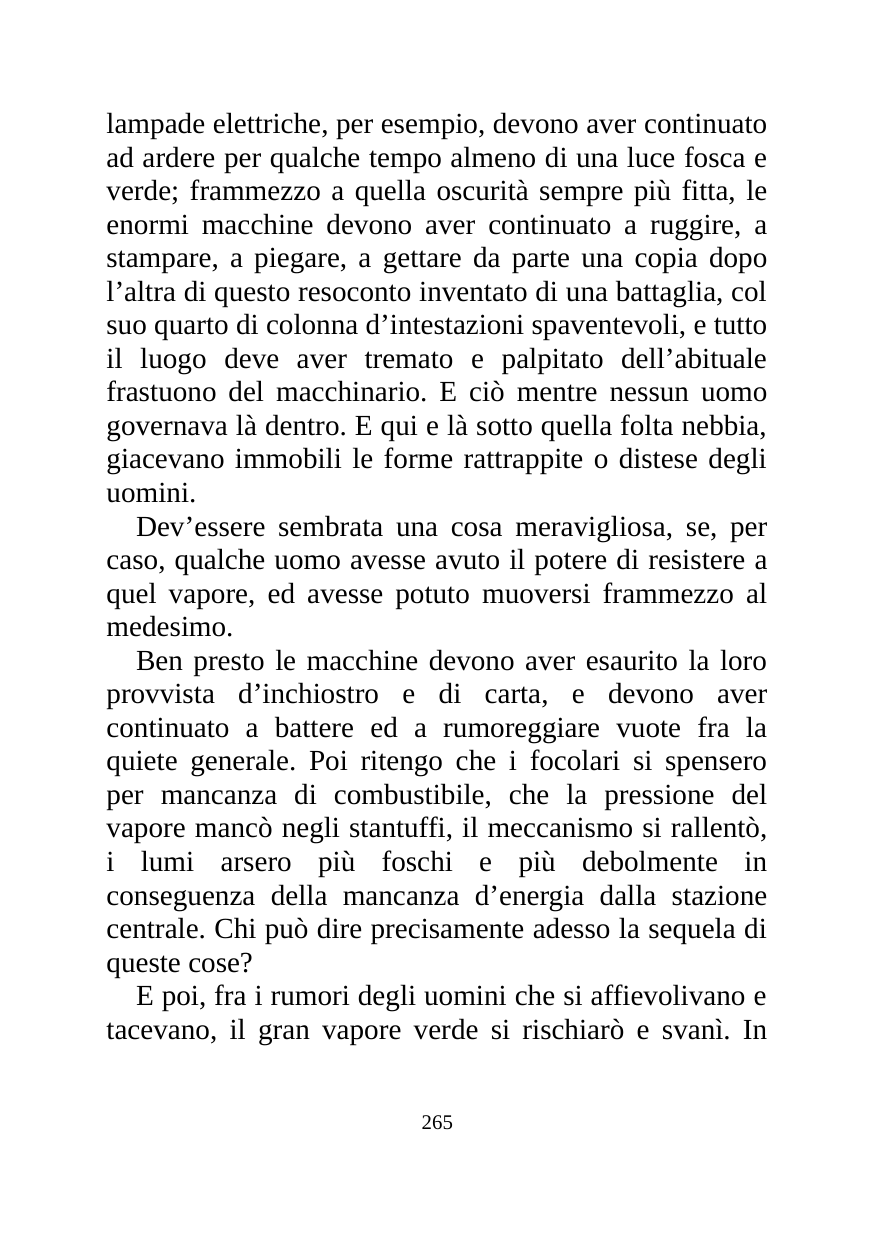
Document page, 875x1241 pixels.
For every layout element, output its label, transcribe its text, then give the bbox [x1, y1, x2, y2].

text lampade elettriche, per esempio, devono aver continuato ad ardere per qualche tempo almeno di una luce fosca e verde; frammezzo a quella oscurità sempre più fitta, le enormi macchine devono aver continuato a ruggire, a stampare, a piegare, a gettare da parte una copia dopo l’altra di questo resoconto inventato di una battaglia, col suo quarto di colonna d’intestazioni spaventevoli, e tutto il luogo deve aver tremato e palpitato dell’abituale frastuono del macchinario. E ciò mentre nessun uomo governava là dentro. E qui e là sotto quella folta nebbia, giacevano immobili le forme rattrappite o distese degli uomini. [106, 106, 768, 509]
text Ben presto le macchine devono aver esaurito la loro provvista d’inchiostro e di carta, e devono aver continuato a battere ed a rumoreggiare vuote fra la quiete generale. Poi ritengo che i focolari si spensero per mancanza di combustibile, che la pressione del vapore mancò negli stantuffi, il meccanismo si rallentò, i lumi arsero più foschi e più debolmente in conseguenza della mancanza d’energia dalla stazione centrale. Chi può dire precisamente adesso la sequela di queste cose? [106, 643, 768, 978]
text Dev’essere sembrata una cosa meravigliosa, se, per caso, qualche uomo avesse avuto il potere di resistere a quel vapore, ed avesse potuto muoversi frammezzo al medesimo. [106, 509, 768, 643]
text E poi, fra i rumori degli uomini che si affievolivano e tacevano, il gran vapore verde si rischiarò e svanì. In [106, 978, 768, 1045]
